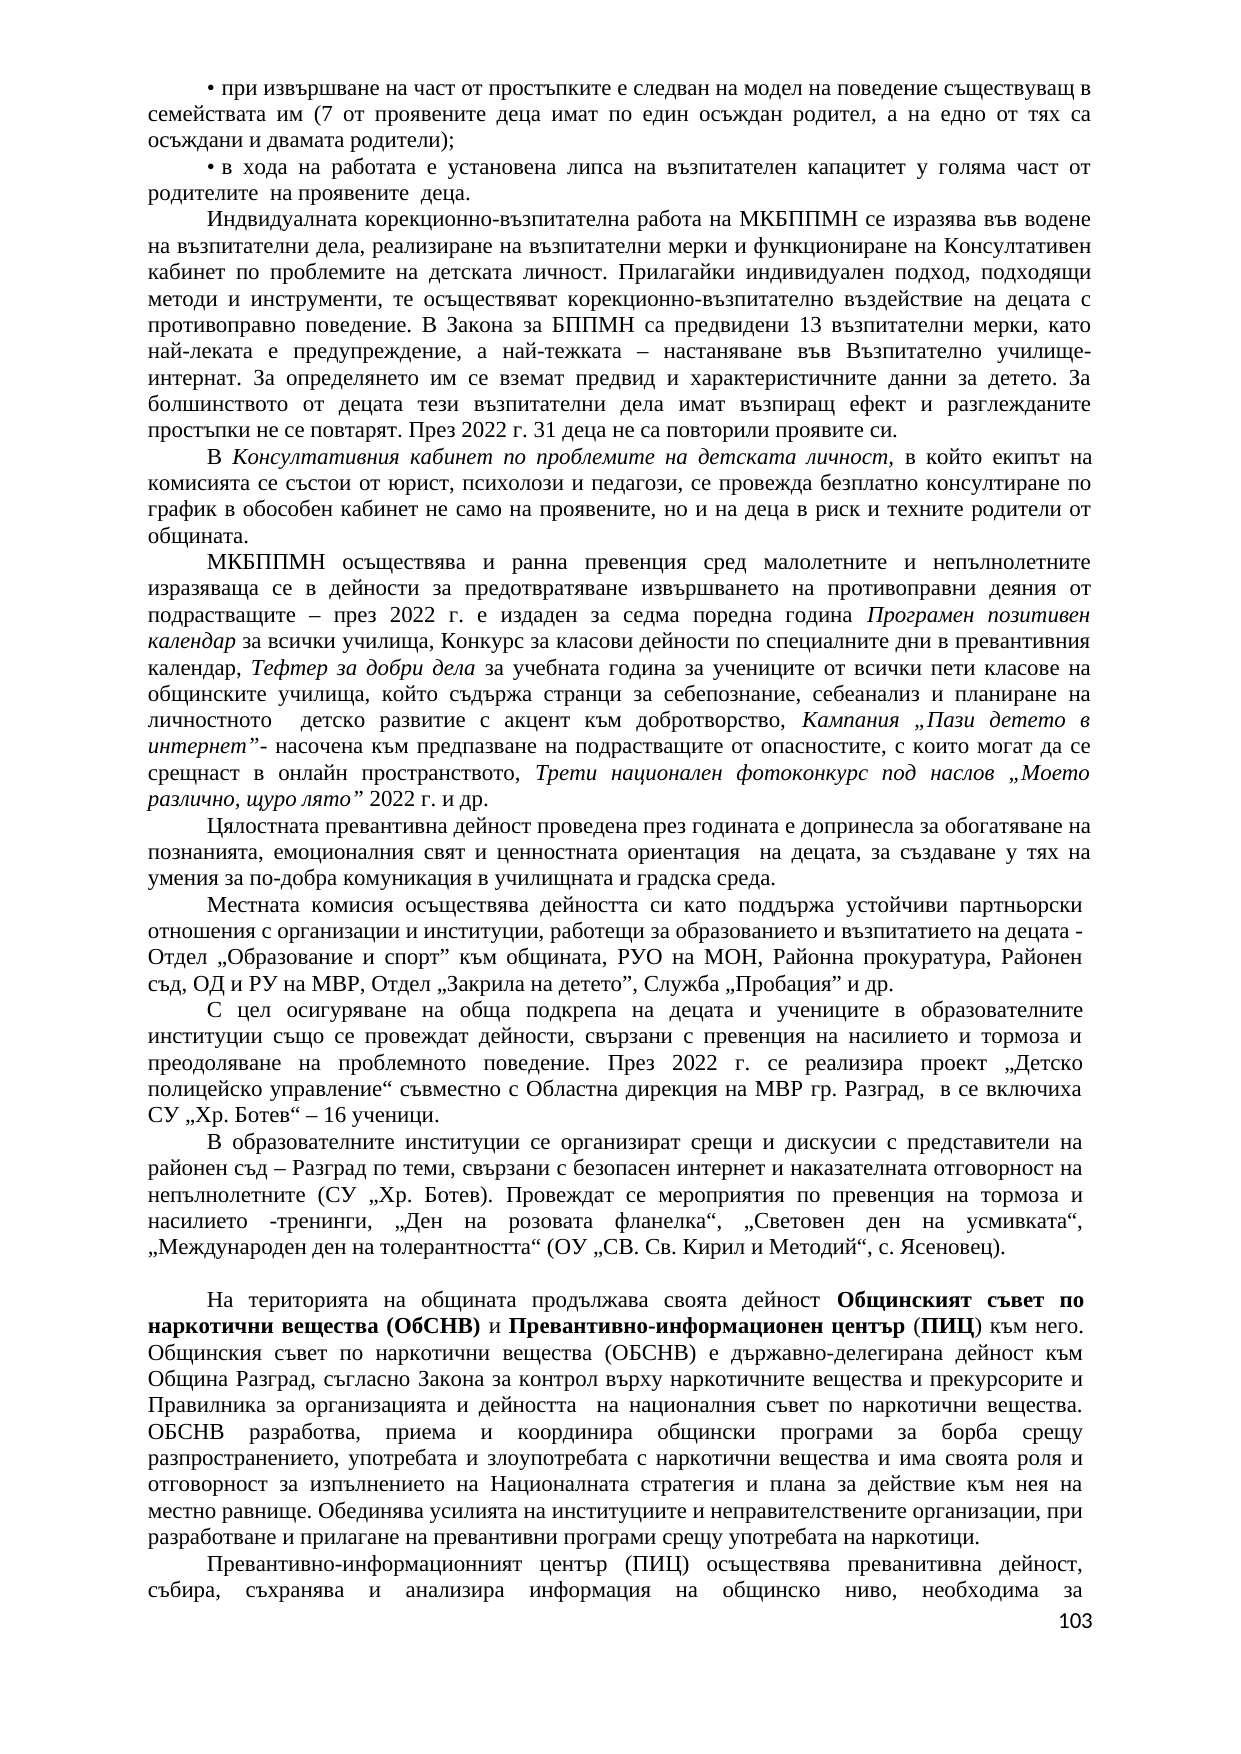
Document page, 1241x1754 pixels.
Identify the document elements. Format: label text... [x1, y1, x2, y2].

text • при извършване на част от простъпките е следван на модел на поведение съществуващ в семействата им (7 от проявените деца имат по един осъждан родител, а на едно от тях са осъждани и двамата родители); [148, 74, 1093, 153]
text • в хода на работата е установена липса на възпитателен капацитет у голяма част от родителите на проявените деца. [148, 153, 1093, 206]
text Цялостната превантивна дейност проведена през годината е допринесла за обогатяване на познанията, емоционалния свят и ценностната ориентация на децата, за създаване у тях на умения за по-добра комуникация в училищната и градска среда. [148, 812, 1093, 891]
text Местната комисия осъществява дейността си като поддържа устойчиви партньорски отношения с организации и институции, работещи за образованието и възпитатието на децата - Отдел „Образование и спорт” към общината, РУО на МОН, Районна прокуратура, Районен съд, ОД и РУ на МВР, Отдел „Закрила на детето”, Служба „Пробация” и др. [148, 891, 1084, 996]
text В Консултативния кабинет по проблемите на детската личност, в който екипът на комисията се състои от юрист, психолози и педагози, се провежда безплатно консултиране по график в обособен кабинет не само на проявените, но и на деца в риск и техните родители от общината. [148, 443, 1093, 548]
text На територията на общината продължава своята дейност Общинският съвет по наркотични вещества (ОбСНВ) и Превантивно-информационен център (ПИЦ) към него. Общинския съвет по наркотични вещества (ОБСНВ) е държавно-делегирана дейност към Община Разград, съгласно Закона за контрол върху наркотичните вещества и прекурсорите и Правилника за организацията и дейността на националния съвет по наркотични вещества. ОБСНВ разработва, приема и координира общински програми за борба срещу разпространението, употребата и злоупотребата с наркотични вещества и има своята роля и отговорност за изпълнението на Националната стратегия и плана за действие към нея на местно равнище. Обединява усилията на институциите и неправителствените организации, при разработване и прилагане на превантивни програми срещу употребата на наркотици. [148, 1286, 1084, 1549]
text Превантивно-информационният център (ПИЦ) осъществява преванитивна дейност, събира, съхранява и анализира информация на общинско ниво, необходима за [148, 1549, 1084, 1602]
text С цел осигуряване на обща подкрепа на децата и учениците в образователните институции също се провеждат дейности, свързани с превенция на насилието и тормоза и преодоляване на проблемното поведение. През 2022 г. се реализира проект „Детско полицейско управление“ съвместно с Областна дирекция на МВР гр. Разград, в се включиха СУ „Хр. Ботев“ – 16 ученици. [148, 996, 1084, 1128]
text МКБППМН осъществява и ранна превенция сред малолетните и непълнолетните изразяваща се в дейности за предотвратяване извършването на противоправни деяния от подрастващите – през 2022 г. е издаден за седма поредна година Програмен позитивен календар за всички училища, Конкурс за класови дейности по специалните дни в превантивния календар, Тефтер за добри дела за учебната година за учениците от всички пети класове на общинските училища, който съдържа странци за себепознание, себеанализ и планиране на личностното детско развитие с акцент към добротворство, Кампания „Пази детето в интернет”- насочена към предпазване на подрастващите от опасностите, с които могат да се срещнаст в онлайн пространството, Трети национален фотоконкурс под наслов „Моето различно, щуро лято” 2022 г. и др. [148, 548, 1093, 812]
text В образователните институции се организират срещи и дискусии с представители на районен съд – Разград по теми, свързани с безопасен интернет и наказателната отговорност на непълнолетните (СУ „Хр. Ботев). Провеждат се мероприятия по превенция на тормоза и насилието -тренинги, „Ден на розовата фланелка“, „Световен ден на усмивката“, „Международен ден на толерантността“ (ОУ „СВ. Св. Кирил и Методий“, с. Ясеновец). [148, 1128, 1084, 1260]
text Индвидуалната корекционно-възпитателна работа на МКБППМН се изразява във водене на възпитателни дела, реализиране на възпитателни мерки и функциониране на Консултативен кабинет по проблемите на детската личност. Прилагайки индивидуален подход, подходящи методи и инструменти, те осъществяват корекционно-възпитателно въздействие на децата с противоправно поведение. В Закона за БППМН са предвидени 13 възпитателни мерки, като най-леката е предупреждение, а най-тежката – настаняване във Възпитателно училище-интернат. За определянето им се вземат предвид и характеристичните данни за детето. За болшинството от децата тези възпитателни дела имат възпиращ ефект и разглежданите простъпки не се повтарят. През 2022 г. 31 деца не са повторили проявите си. [148, 206, 1093, 443]
